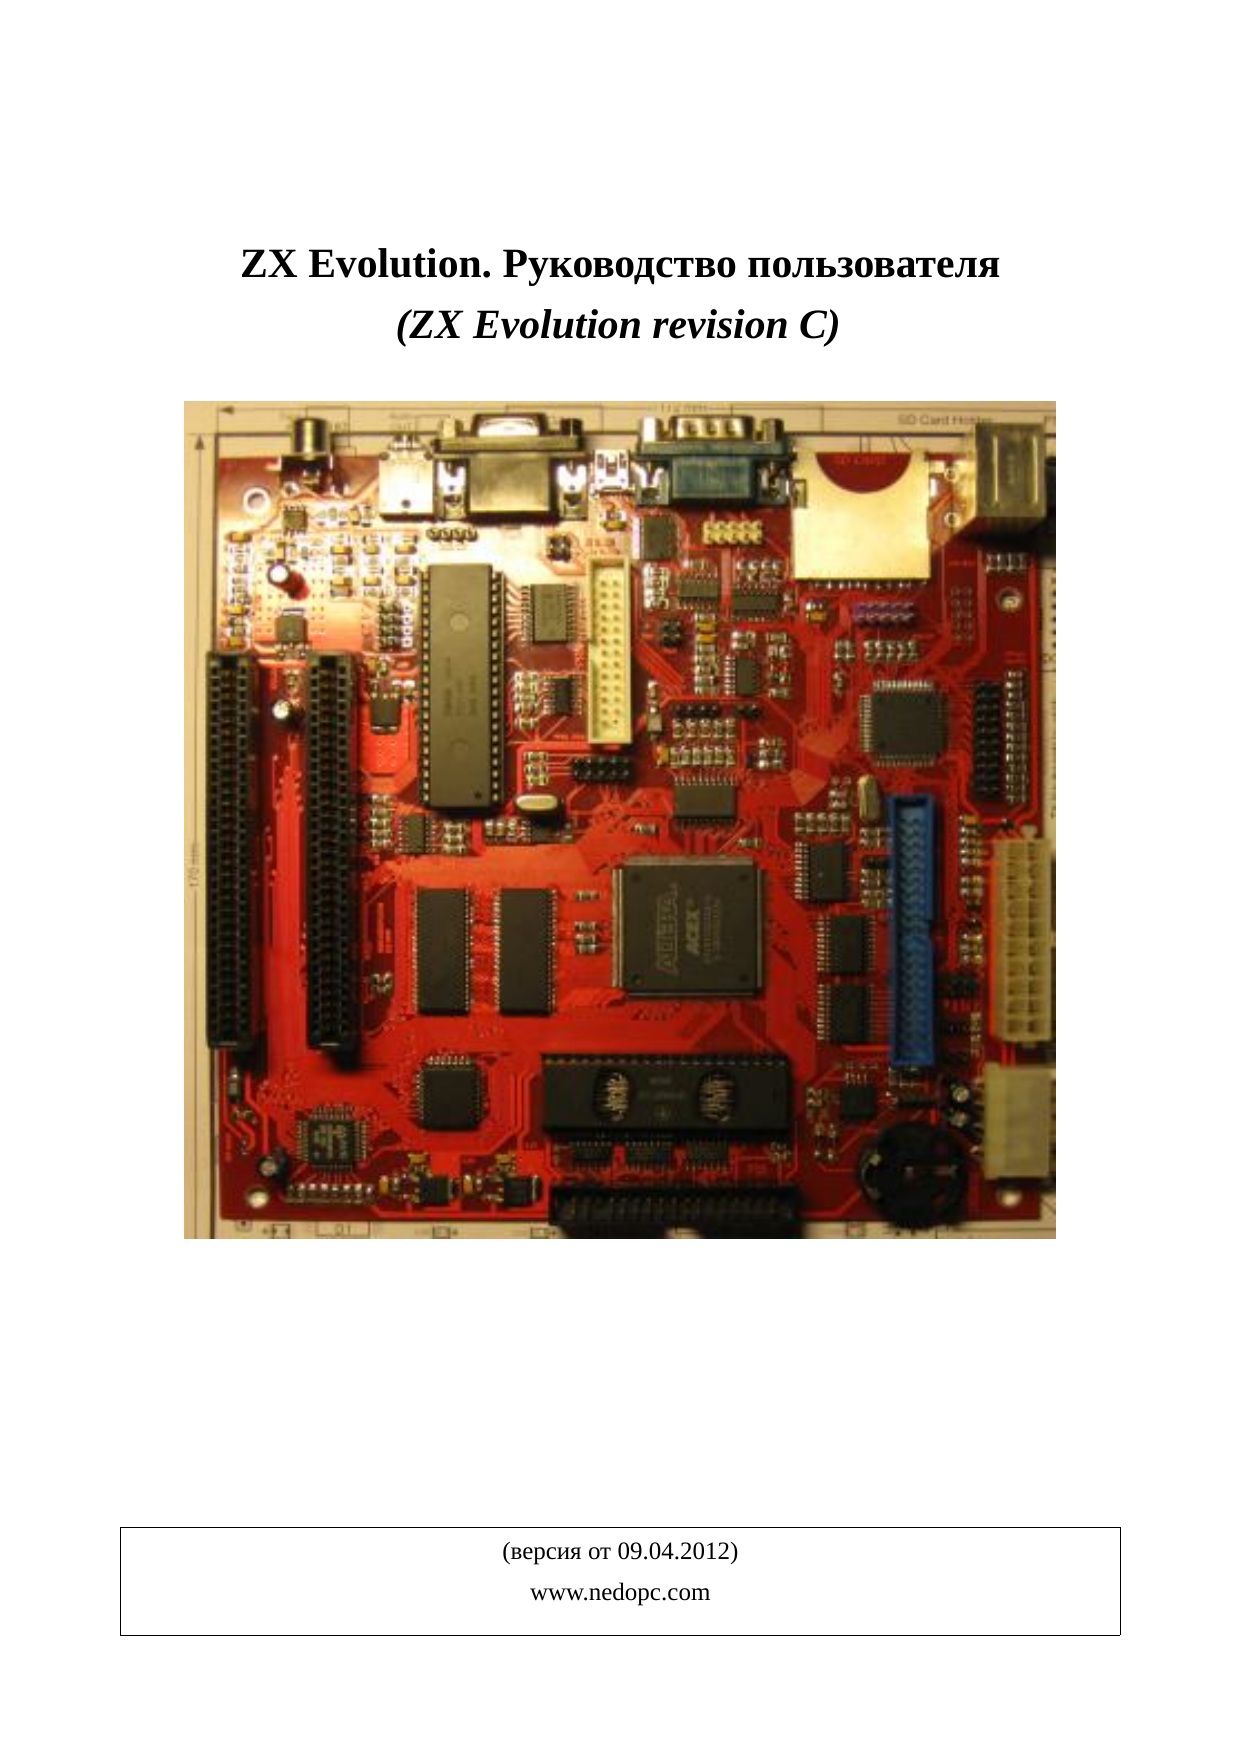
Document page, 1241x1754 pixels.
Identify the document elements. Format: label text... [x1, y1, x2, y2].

text ZX Evolution. Руководство пользователя [118, 239, 1122, 287]
text (ZX Evolution revision C) [118, 299, 1122, 347]
text (версия от 09.04.2012) [129, 1536, 1111, 1565]
text www.nedopc.com [129, 1577, 1111, 1606]
picture [184, 401, 1056, 1239]
